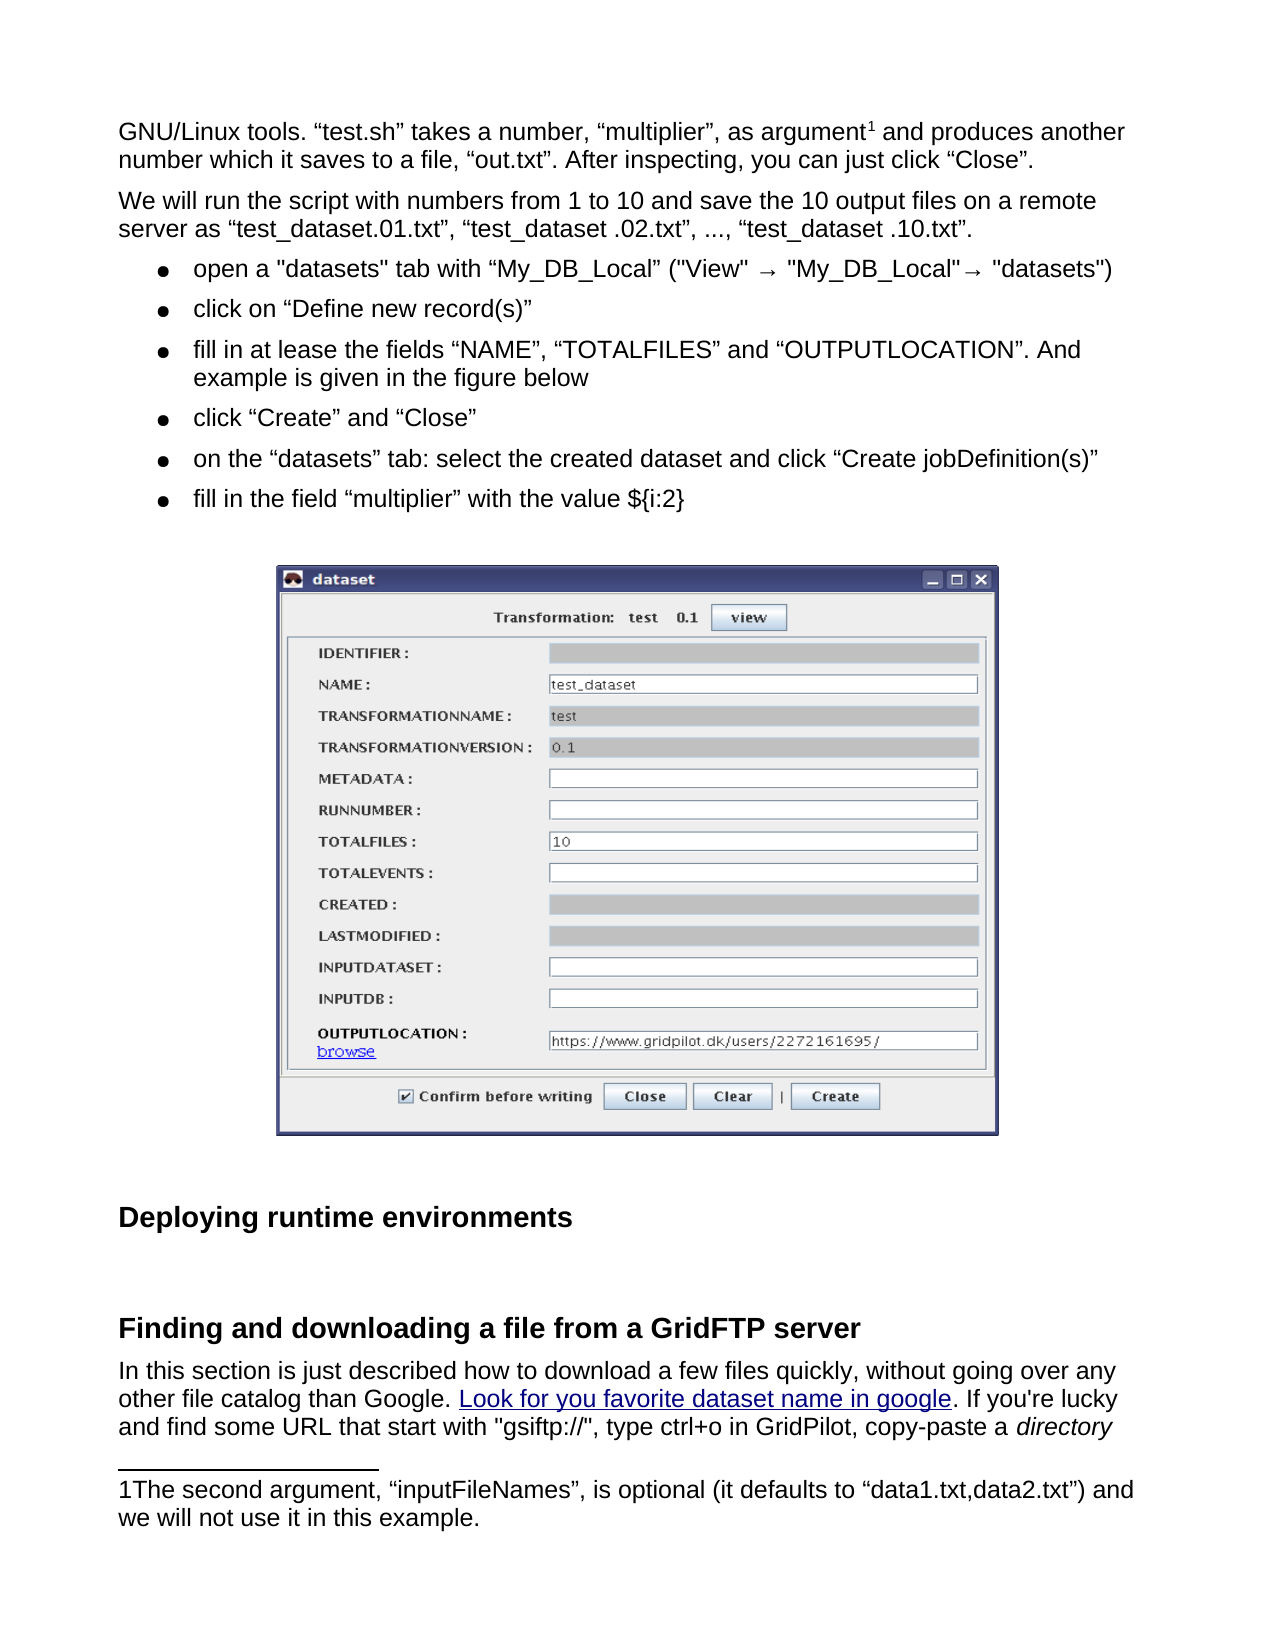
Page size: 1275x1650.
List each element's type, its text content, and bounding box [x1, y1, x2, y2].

list fill in the field “multiplier” with the value ${i:2} [156, 485, 1157, 513]
list open a "datasets" tab with “My_DB_Local” ("View" → "My_DB_Local"→ "datasets") [156, 255, 1157, 283]
text GNU/Linux tools. “test.sh” takes a number, “multiplier”, as argument and produces another number which it saves to a file, “out.txt”. After inspecting, you can just click “Close”. [118, 118, 1157, 174]
list on the “datasets” tab: select the created dataset and click “Create jobDefinition(s)” [156, 444, 1157, 472]
picture [276, 565, 999, 1136]
subtitle Deploying runtime environments [118, 1201, 1157, 1234]
list click on “Define new record(s)” [156, 295, 1157, 323]
text The second argument, “inputFileNames”, is optional (it defaults to “data1.txt,data2.txt”) and we will not use it in this example. [118, 1476, 1157, 1532]
text In this section is just described how to download a few files quickly, without going over any other file catalog than Google. Look for you favorite dataset name in google. If you're lucky and find some URL that start with "gsiftp://", type ctrl+o in GridPilot, copy-paste a directory [118, 1357, 1157, 1441]
list fill in at lease the fields “NAME”, “TOTALFILES” and “OUTPUTLOCATION”. And example is given in the figure below [156, 336, 1157, 391]
subtitle Finding and downloading a file from a GridFTP server [118, 1312, 1157, 1344]
list click “Create” and “Close” [156, 404, 1157, 432]
text We will run the script with numbers from 1 to 10 and save the 10 output files on a remote server as “test_dataset.01.txt”, “test_dataset .02.txt”, ..., “test_dataset .10.txt”. [118, 186, 1157, 242]
